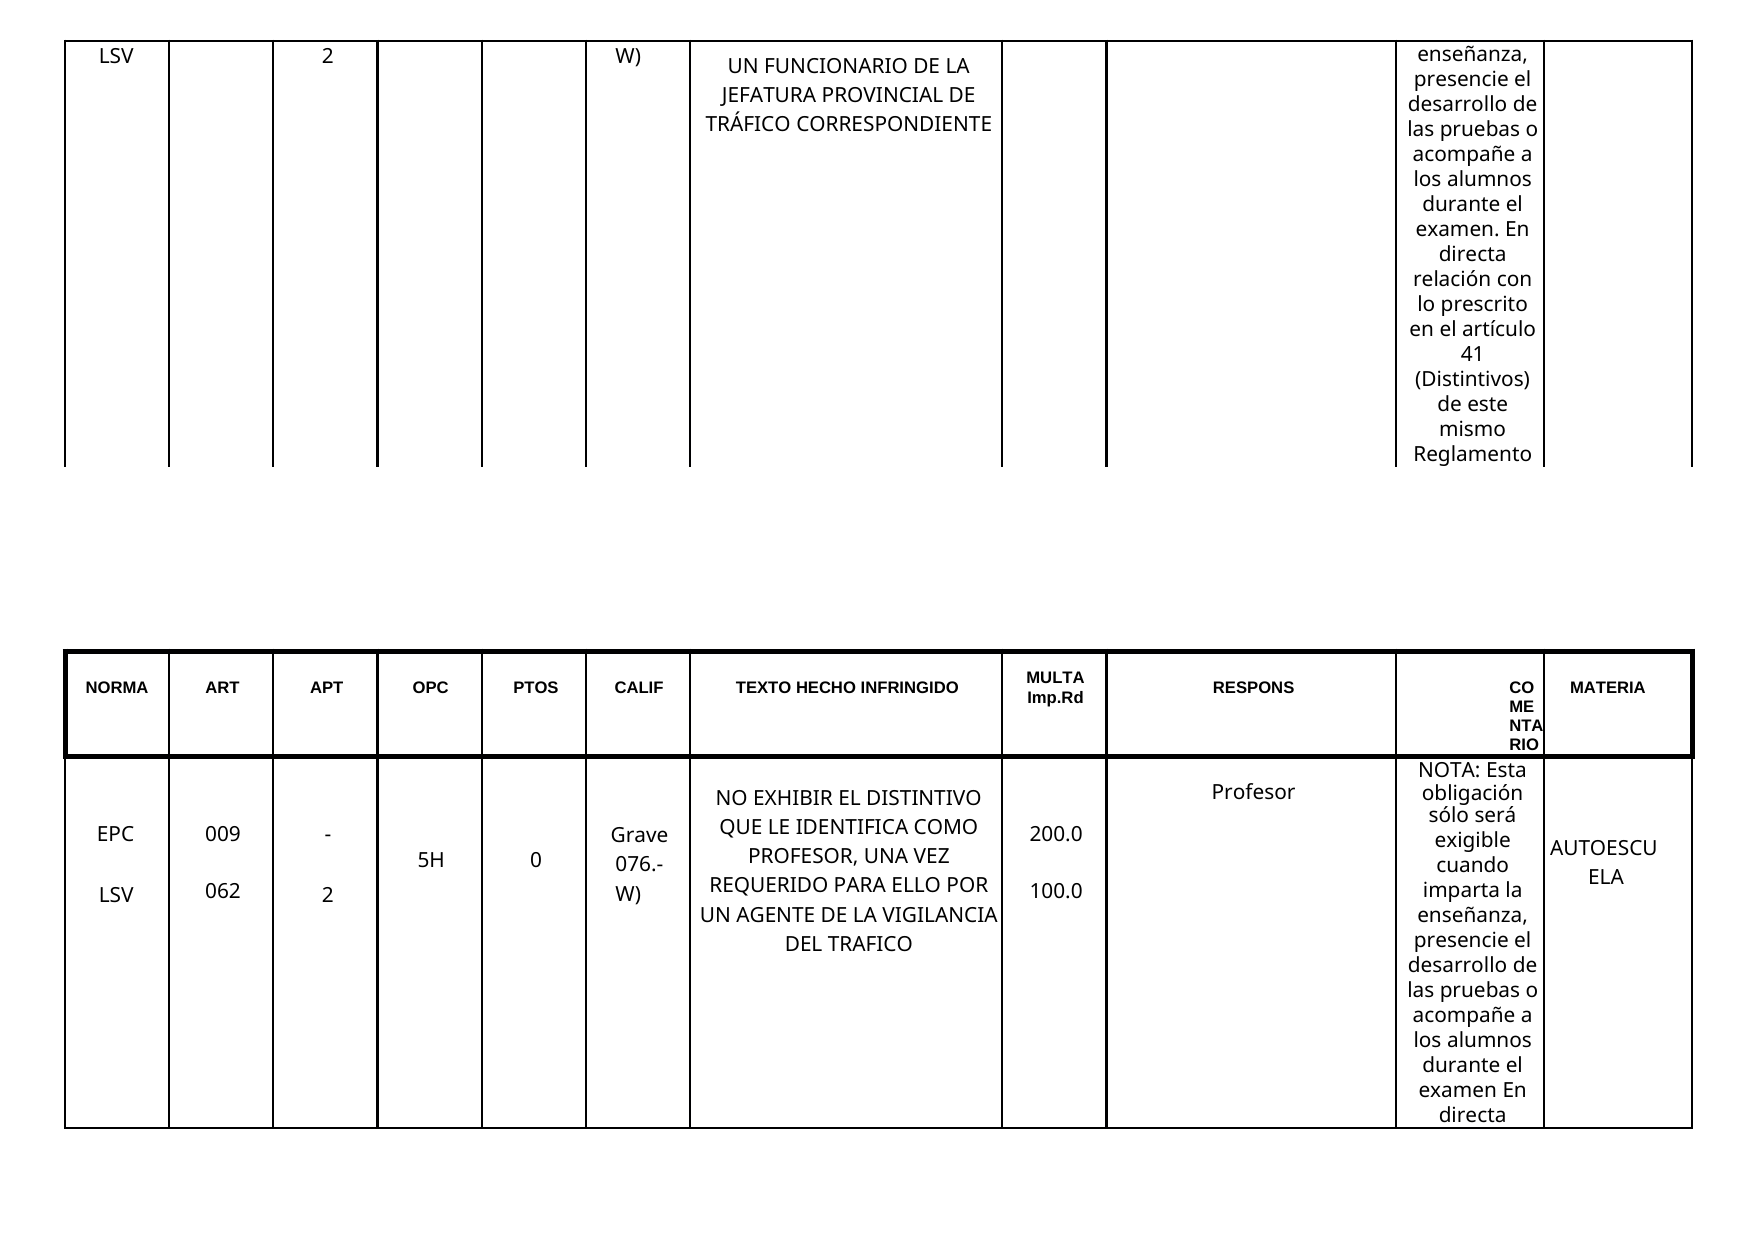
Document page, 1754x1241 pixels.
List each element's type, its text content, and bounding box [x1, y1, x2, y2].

table_cell [1108, 42, 1395, 467]
table_header COMENTARIO [1397, 654, 1543, 754]
table_header ART [170, 654, 272, 754]
table_cell W) [587, 42, 689, 467]
table_header NORMA [68, 654, 168, 754]
table_cell [170, 42, 272, 467]
table_header OPC [379, 654, 481, 754]
table_cell [1003, 42, 1105, 467]
table_cell 0 [483, 759, 585, 1127]
table_header CALIF [587, 654, 689, 754]
table_cell [379, 42, 481, 467]
table_cell NOTA: Esta obligación sólo será exigible cuando imparta la enseñanza, presencie el desarrollo de las pruebas o acompañe a los alumnos durante el examen En directa [1397, 759, 1543, 1127]
table_cell LSV [66, 42, 168, 467]
table_cell NO EXHIBIR EL DISTINTIVO QUE LE IDENTIFICA COMO PROFESOR, UNA VEZ REQUERIDO PARA ELLO POR UN AGENTE DE LA VIGILANCIA DEL TRAFICO [691, 759, 1001, 1127]
table_cell [1545, 42, 1691, 467]
table_cell - 2 [274, 42, 376, 467]
table_cell UN FUNCIONARIO DE LA JEFATURA PROVINCIAL DE TRÁFICO CORRESPONDIENTE [691, 42, 1001, 467]
table_cell [483, 42, 585, 467]
table_cell Profesor [1108, 759, 1395, 1127]
table_header APT [274, 654, 376, 754]
table_header MULTA Imp.Rd [1003, 654, 1105, 754]
table_cell EPC LSV [66, 759, 168, 1127]
table_header MATERIA [1545, 654, 1690, 754]
table_cell 5H [379, 759, 481, 1127]
table_cell 200.0 100.0 [1003, 759, 1105, 1127]
table_cell 009 062 [170, 759, 272, 1127]
table_cell enseñanza, presencie el desarrollo de las pruebas o acompañe a los alumnos durante el examen. En directa relación con lo prescrito en el artículo 41 (Distintivos) de este mismo Reglamento [1397, 42, 1543, 467]
table_cell Grave 076.- W) [587, 759, 689, 1127]
table_header RESPONS [1108, 654, 1395, 754]
table_header TEXTO HECHO INFRINGIDO [691, 654, 1001, 754]
table_cell AUTOESCU ELA [1545, 759, 1691, 1127]
table_cell - 2 [274, 759, 376, 1127]
table_header PTOS [483, 654, 585, 754]
